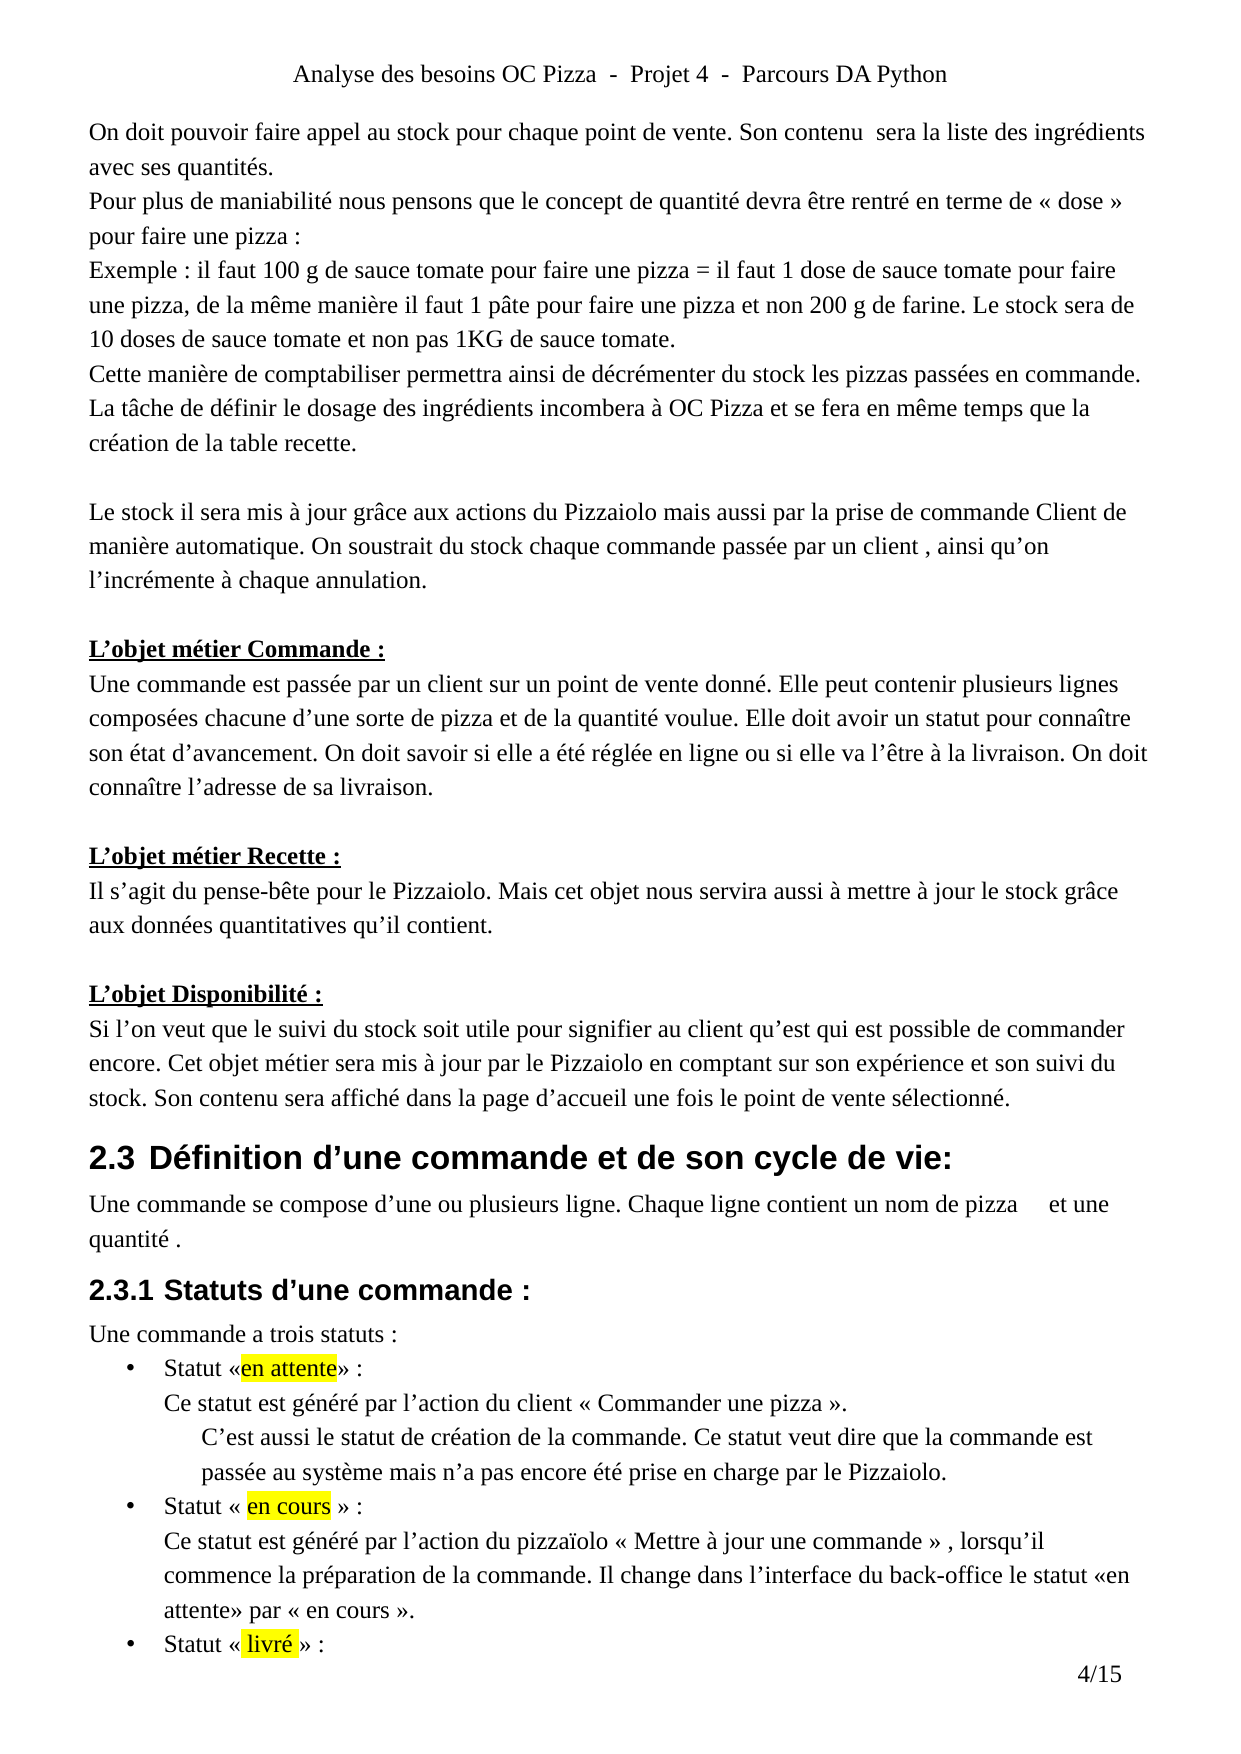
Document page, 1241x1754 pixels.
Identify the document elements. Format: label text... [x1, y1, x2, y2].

list Statut « livré » : [126, 1629, 1152, 1658]
text Il s’agit du pense-bête pour le Pizzaiolo. Mais cet objet nous servira aussi à mettre à jour le stock grâce aux données quantitatives qu’il contient. [88, 876, 1152, 939]
text Une commande se compose d’une ou plusieurs ligne. Chaque ligne contient un nom de pizza et une quantité . [88, 1189, 1152, 1252]
list Statut « en cours » : [126, 1491, 1152, 1520]
text Exemple : il faut 100 g de sauce tomate pour faire une pizza = il faut 1 dose de sauce tomate pour faire une pizza, de la même manière il faut 1 pâte pour faire une pizza et non 200 g de farine. Le stock sera de 10 doses de sauce tomate et non pas 1KG de sauce tomate. [88, 255, 1152, 353]
list Ce statut est généré par l’action du pizzaïolo « Mettre à jour une commande » , lorsqu’il commence la préparation de la commande. Il change dans l’interface du back-office le statut «en attente» par « en cours ». [126, 1526, 1152, 1623]
text Si l’on veut que le suivi du stock soit utile pour signifier au client qu’est qui est possible de commander encore. Cet objet métier sera mis à jour par le Pizzaiolo en comptant sur son expérience et son suivi du stock. Son contenu sera affiché dans la page d’accueil une fois le point de vente sélectionné. [88, 1014, 1152, 1111]
text La tâche de définir le dosage des ingrédients incombera à OC Pizza et se fera en même temps que la création de la table recette. [88, 393, 1152, 456]
list Statut «en attente» : [126, 1353, 1152, 1382]
list C’est aussi le statut de création de la commande. Ce statut veut dire que la commande est passée au système mais n’a pas encore été prise en charge par le Pizzaiolo. [163, 1422, 1152, 1486]
text On doit pouvoir faire appel au stock pour chaque point de vente. Son contenu sera la liste des ingrédients avec ses quantités. [88, 117, 1152, 181]
text Le stock il sera mis à jour grâce aux actions du Pizzaiolo mais aussi par la prise de commande Client de manière automatique. On soustrait du stock chaque commande passée par un client , ainsi qu’on l’incrémente à chaque annulation. [88, 497, 1152, 594]
subtitle Définition d’une commande et de son cycle de vie: [88, 1138, 1152, 1177]
text Une commande est passée par un client sur un point de vente donné. Elle peut contenir plusieurs lignes composées chacune d’une sorte de pizza et de la quantité voulue. Elle doit avoir un statut pour connaître son état d’avancement. On doit savoir si elle a été réglée en ligne ou si elle va l’être à la livraison. On doit connaître l’adresse de sa livraison. [88, 669, 1152, 801]
text Cette manière de comptabiliser permettra ainsi de décrémenter du stock les pizzas passées en commande. [88, 359, 1152, 387]
subtitle Statuts d’une commande : [88, 1273, 1152, 1306]
text L’objet métier Commande : [88, 634, 1152, 663]
text L’objet Disponibilité : [88, 979, 1152, 1008]
text Une commande a trois statuts : [88, 1319, 1152, 1348]
list Ce statut est généré par l’action du client « Commander une pizza ». [126, 1388, 1152, 1417]
text Pour plus de maniabilité nous pensons que le concept de quantité devra être rentré en terme de « dose » pour faire une pizza : [88, 186, 1152, 249]
text L’objet métier Recette : [88, 841, 1152, 870]
